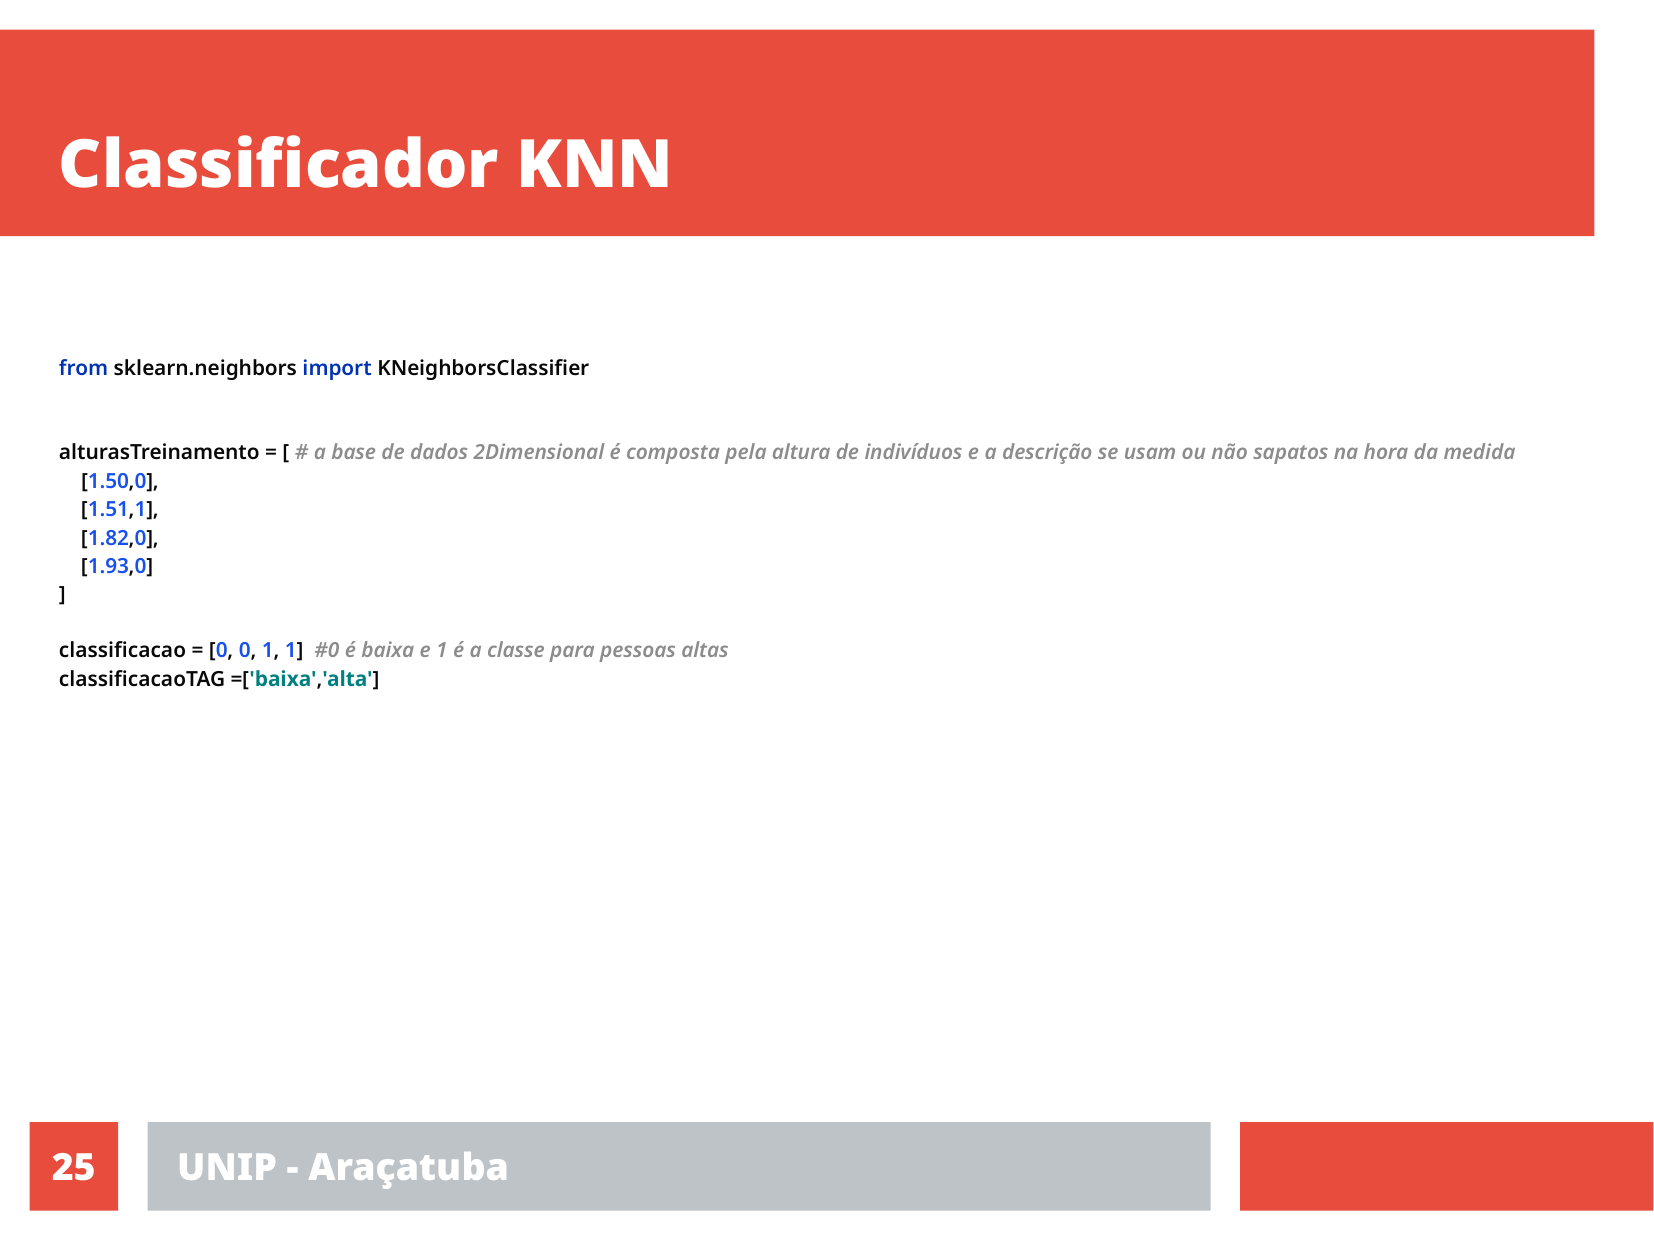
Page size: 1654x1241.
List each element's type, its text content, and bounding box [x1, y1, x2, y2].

list from sklearn.neighbors import KNeighborsClassifier alturasTreinamento = [ # a base de dados 2Dimensional é composta pela altura de indivíduos e a descrição se usam ou não sapatos na hora da medida [1.50,0], [1.51,1], [1.82,0], [1.93,0] ] classificacao = [0, 0, 1, 1] #0 é baixa e 1 é a classe para pessoas altas classificacaoTAG =['baixa','alta'] [59, 324, 1565, 1093]
title Classificador KNN [59, 59, 1595, 207]
